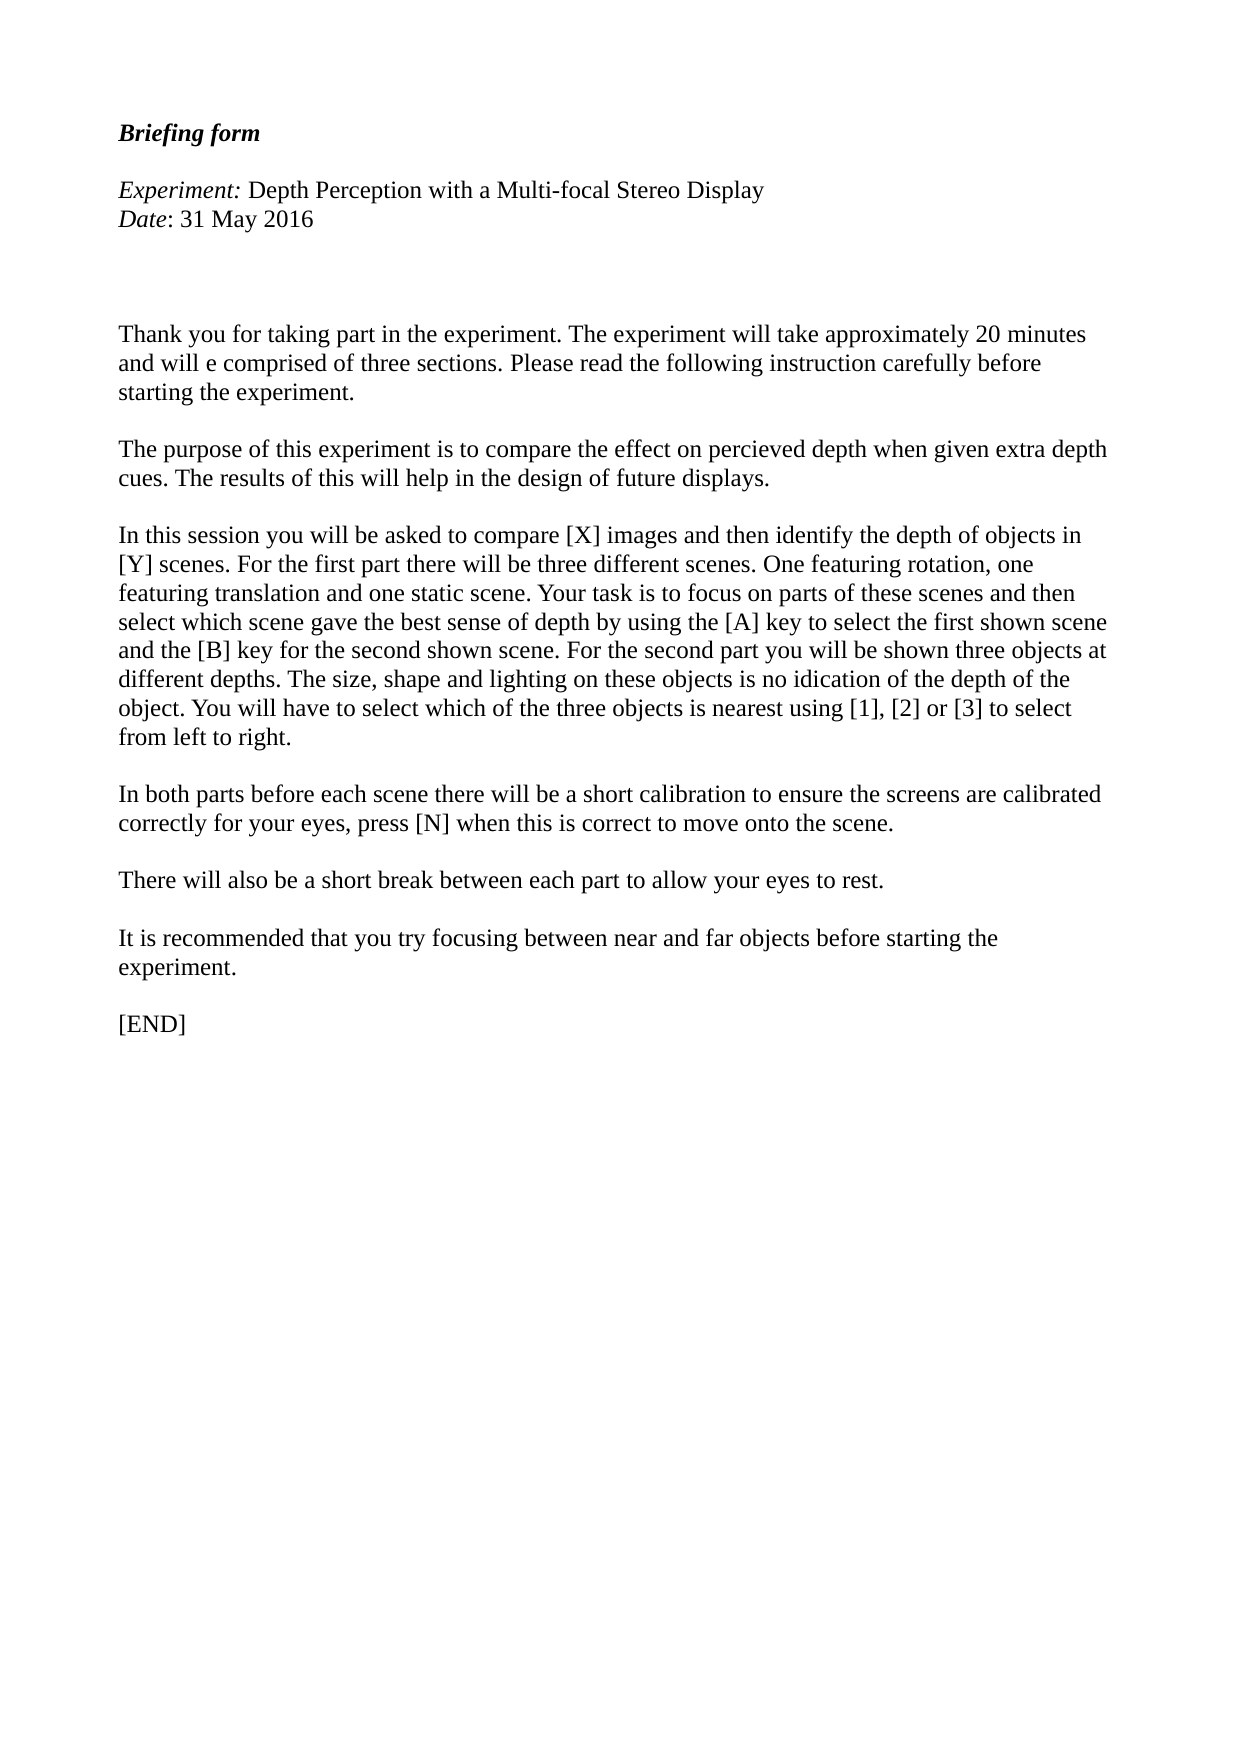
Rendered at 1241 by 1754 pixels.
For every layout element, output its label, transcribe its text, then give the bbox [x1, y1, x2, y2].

text [END] [118, 1009, 1122, 1038]
text In both parts before each scene there will be a short calibration to ensure the screens are calibrated correctly for your eyes, press [N] when this is correct to move onto the scene. [118, 779, 1122, 837]
text There will also be a short break between each part to allow your eyes to rest. [118, 866, 1122, 894]
text Briefing form [118, 118, 1122, 147]
text Thank you for taking part in the experiment. The experiment will take approximately 20 minutes and will e comprised of three sections. Please read the following instruction carefully before starting the experiment. [118, 319, 1122, 406]
text It is recommended that you try focusing between near and far objects before starting the experiment. [118, 923, 1122, 981]
text The purpose of this experiment is to compare the effect on percieved depth when given extra depth cues. The results of this will help in the design of future displays. [118, 434, 1122, 492]
text Experiment: Depth Perception with a Multi-focal Stereo Display [118, 176, 1122, 204]
text In this session you will be asked to compare [X] images and then identify the depth of objects in [Y] scenes. For the first part there will be three different scenes. One featuring rotation, one featuring translation and one static scene. Your task is to focus on parts of these scenes and then select which scene gave the best sense of depth by using the [A] key to select the first shown scene and the [B] key for the second shown scene. For the second part you will be shown three objects at different depths. The size, shape and lighting on these objects is no idication of the depth of the object. You will have to select which of the three objects is nearest using [1], [2] or [3] to select from left to right. [118, 521, 1122, 751]
text Date: 31 May 2016 [118, 204, 1122, 233]
